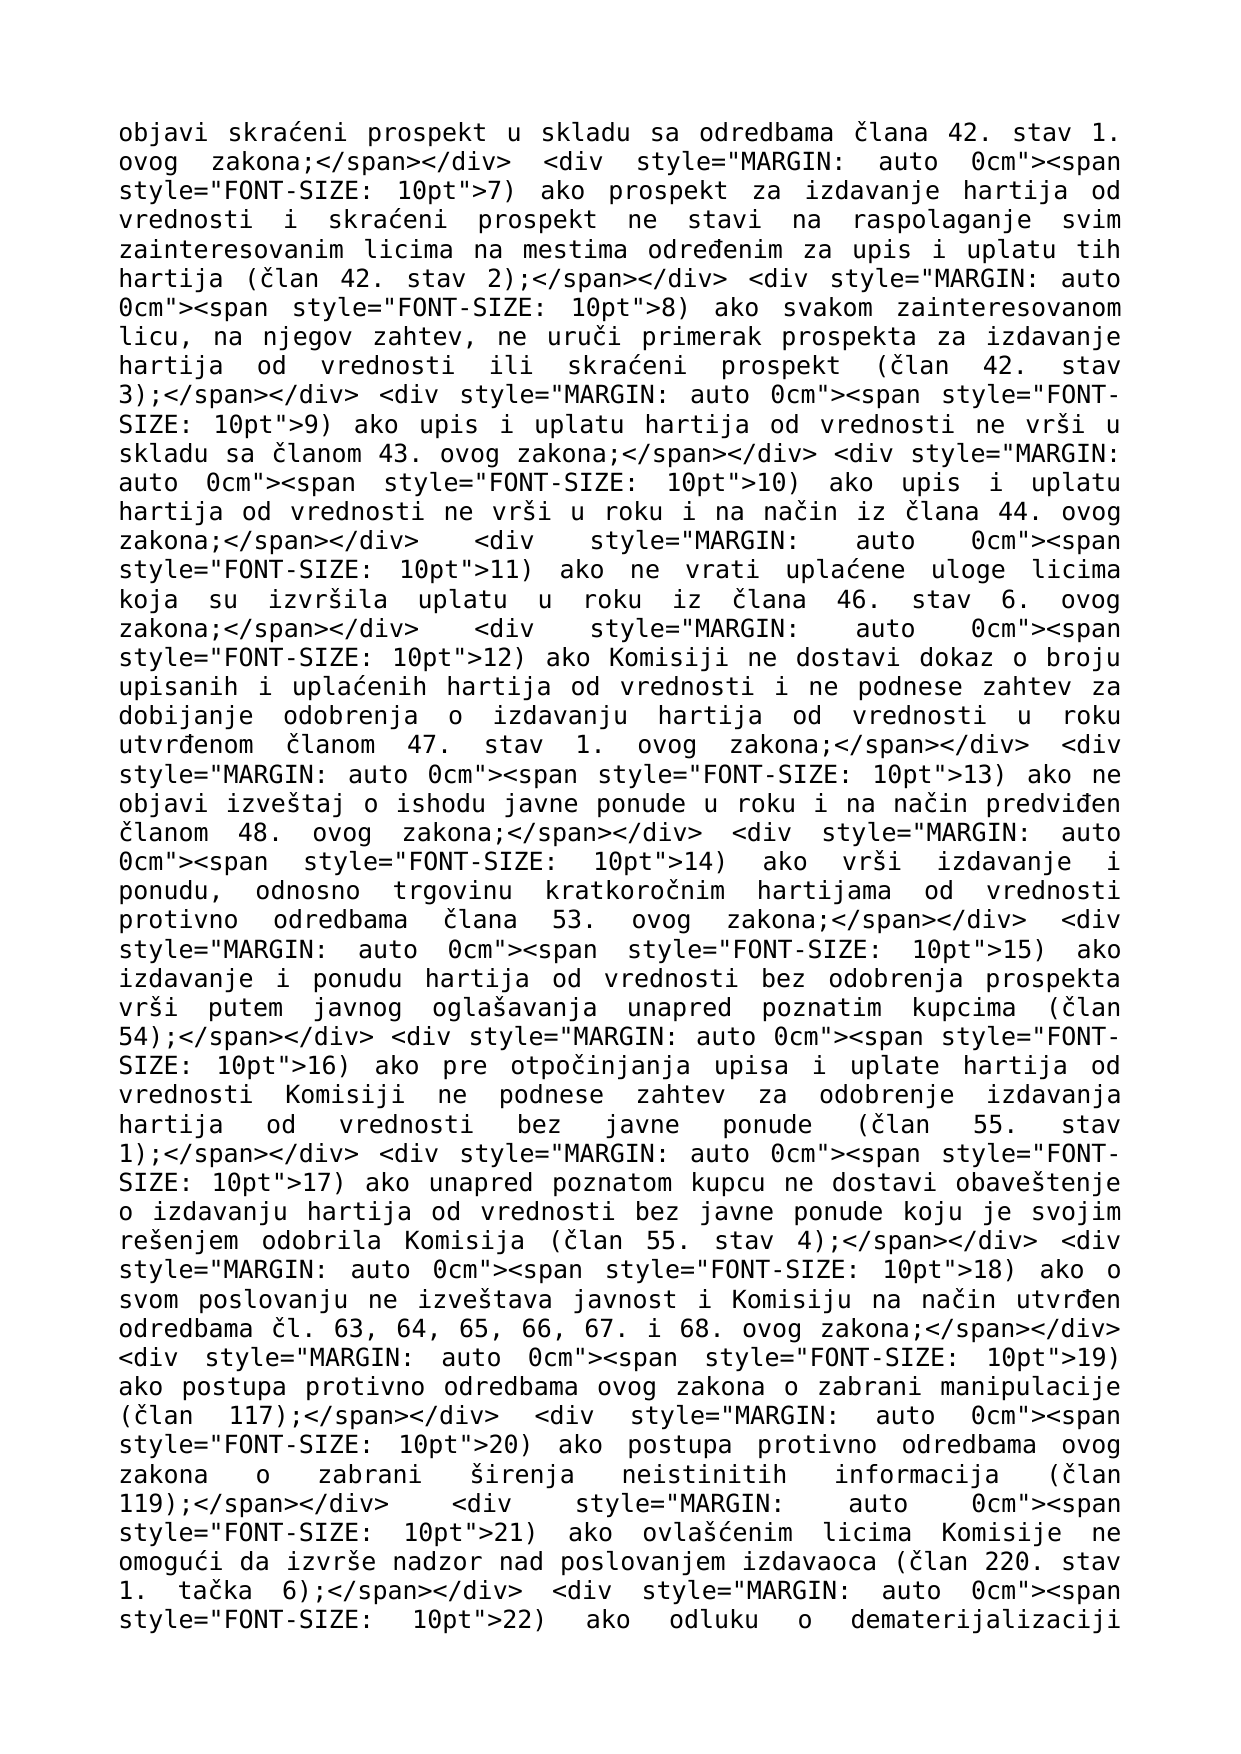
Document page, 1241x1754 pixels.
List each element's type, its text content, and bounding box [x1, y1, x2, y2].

text objavi skraćeni prospekt u skladu sa odredbama člana 42. stav 1. ovog zakona;</span></div> <div style="MARGIN: auto 0cm"><span style="FONT-SIZE: 10pt">7) ako prospekt za izdavanje hartija od vrednosti i skraćeni prospekt ne stavi na raspolaganje svim zainteresovanim licima na mestima određenim za upis i uplatu tih hartija (član 42. stav 2);</span></div> <div style="MARGIN: auto 0cm"><span style="FONT-SIZE: 10pt">8) ako svakom zainteresovanom licu, na njegov zahtev, ne uruči primerak prospekta za izdavanje hartija od vrednosti ili skraćeni prospekt (član 42. stav 3);</span></div> <div style="MARGIN: auto 0cm"><span style="FONT-SIZE: 10pt">9) ako upis i uplatu hartija od vrednosti ne vrši u skladu sa članom 43. ovog zakona;</span></div> <div style="MARGIN: auto 0cm"><span style="FONT-SIZE: 10pt">10) ako upis i uplatu hartija od vrednosti ne vrši u roku i na način iz člana 44. ovog zakona;</span></div> <div style="MARGIN: auto 0cm"><span style="FONT-SIZE: 10pt">11) ako ne vrati uplaćene uloge licima koja su izvršila uplatu u roku iz člana 46. stav 6. ovog zakona;</span></div> <div style="MARGIN: auto 0cm"><span style="FONT-SIZE: 10pt">12) ako Komisiji ne dostavi dokaz o broju upisanih i uplaćenih hartija od vrednosti i ne podnese zahtev za dobijanje odobrenja o izdavanju hartija od vrednosti u roku utvrđenom članom 47. stav 1. ovog zakona;</span></div> <div style="MARGIN: auto 0cm"><span style="FONT-SIZE: 10pt">13) ako ne objavi izveštaj o ishodu javne ponude u roku i na način predviđen članom 48. ovog zakona;</span></div> <div style="MARGIN: auto 0cm"><span style="FONT-SIZE: 10pt">14) ako vrši izdavanje i ponudu, odnosno trgovinu kratkoročnim hartijama od vrednosti protivno odredbama člana 53. ovog zakona;</span></div> <div style="MARGIN: auto 0cm"><span style="FONT-SIZE: 10pt">15) ako izdavanje i ponudu hartija od vrednosti bez odobrenja prospekta vrši putem javnog oglašavanja unapred poznatim kupcima (član 54);</span></div> <div style="MARGIN: auto 0cm"><span style="FONT-SIZE: 10pt">16) ako pre otpočinjanja upisa i uplate hartija od vrednosti Komisiji ne podnese zahtev za odobrenje izdavanja hartija od vrednosti bez javne ponude (član 55. stav 1);</span></div> <div style="MARGIN: auto 0cm"><span style="FONT-SIZE: 10pt">17) ako unapred poznatom kupcu ne dostavi obaveštenje o izdavanju hartija od vrednosti bez javne ponude koju je svojim rešenjem odobrila Komisija (član 55. stav 4);</span></div> <div style="MARGIN: auto 0cm"><span style="FONT-SIZE: 10pt">18) ako o svom poslovanju ne izveštava javnost i Komisiju na način utvrđen odredbama čl. 63, 64, 65, 66, 67. i 68. ovog zakona;</span></div> <div style="MARGIN: auto 0cm"><span style="FONT-SIZE: 10pt">19) ako postupa protivno odredbama ovog zakona o zabrani manipulacije (član 117);</span></div> <div style="MARGIN: auto 0cm"><span style="FONT-SIZE: 10pt">20) ako postupa protivno odredbama ovog zakona o zabrani širenja neistinitih informacija (član 119);</span></div> <div style="MARGIN: auto 0cm"><span style="FONT-SIZE: 10pt">21) ako ovlašćenim licima Komisije ne omogući da izvrše nadzor nad poslovanjem izdavaoca (član 220. stav 1. tačka 6);</span></div> <div style="MARGIN: auto 0cm"><span style="FONT-SIZE: 10pt">22) ako odluku o dematerijalizaciji [118, 118, 1122, 1635]
